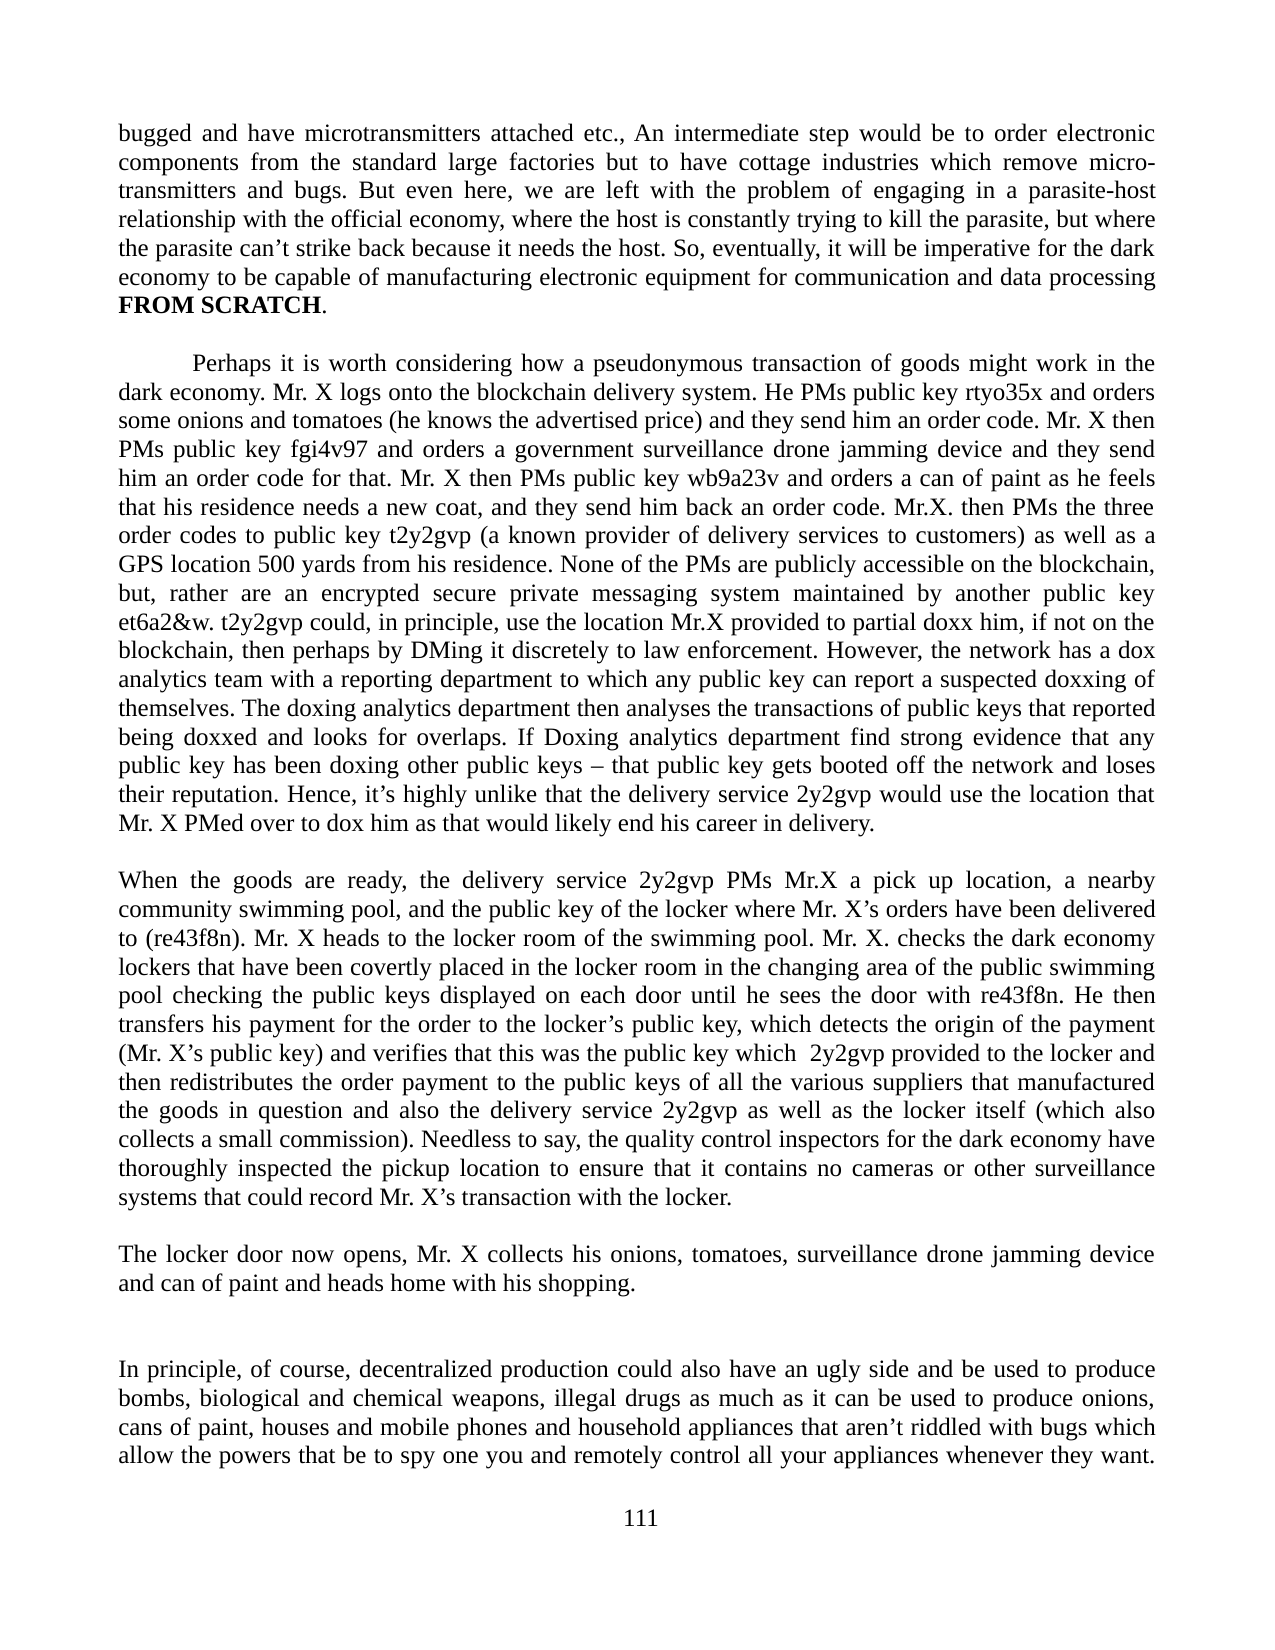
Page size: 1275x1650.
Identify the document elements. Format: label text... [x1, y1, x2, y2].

text In principle, of course, decentralized production could also have an ugly side and be used to produce bombs, biological and chemical weapons, illegal drugs as much as it can be used to produce onions, cans of paint, houses and mobile phones and household appliances that aren’t riddled with bugs which allow the powers that be to spy one you and remotely control all your appliances whenever they want. [118, 1354, 1157, 1469]
text When the goods are ready, the delivery service 2y2gvp PMs Mr.X a pick up location, a nearby community swimming pool, and the public key of the locker where Mr. X’s orders have been delivered to (re43f8n). Mr. X heads to the locker room of the swimming pool. Mr. X. checks the dark economy lockers that have been covertly placed in the locker room in the changing area of the public swimming pool checking the public keys displayed on each door until he sees the door with re43f8n. He then transfers his payment for the order to the locker’s public key, which detects the origin of the payment (Mr. X’s public key) and verifies that this was the public key which 2y2gvp provided to the locker and then redistributes the order payment to the public keys of all the various suppliers that manufactured the goods in question and also the delivery service 2y2gvp as well as the locker itself (which also collects a small commission). Needless to say, the quality control inspectors for the dark economy have thoroughly inspected the pickup location to ensure that it contains no cameras or other surveillance systems that could record Mr. X’s transaction with the locker. [118, 866, 1157, 1211]
text The locker door now opens, Mr. X collects his onions, tomatoes, surveillance drone jamming device and can of paint and heads home with his shopping. [118, 1239, 1157, 1297]
text Perhaps it is worth considering how a pseudonymous transaction of goods might work in the dark economy. Mr. X logs onto the blockchain delivery system. He PMs public key rtyo35x and orders some onions and tomatoes (he knows the advertised price) and they send him an order code. Mr. X then PMs public key fgi4v97 and orders a government surveillance drone jamming device and they send him an order code for that. Mr. X then PMs public key wb9a23v and orders a can of paint as he feels that his residence needs a new coat, and they send him back an order code. Mr.X. then PMs the three order codes to public key t2y2gvp (a known provider of delivery services to customers) as well as a GPS location 500 yards from his residence. None of the PMs are publicly accessible on the blockchain, but, rather are an encrypted secure private messaging system maintained by another public key et6a2&w. t2y2gvp could, in principle, use the location Mr.X provided to partial doxx him, if not on the blockchain, then perhaps by DMing it discretely to law enforcement. However, the network has a dox analytics team with a reporting department to which any public key can report a suspected doxxing of themselves. The doxing analytics department then analyses the transactions of public keys that reported being doxxed and looks for overlaps. If Doxing analytics department find strong evidence that any public key has been doxing other public keys – that public key gets booted off the network and loses their reputation. Hence, it’s highly unlike that the delivery service 2y2gvp would use the location that Mr. X PMed over to dox him as that would likely end his career in delivery. [118, 348, 1157, 837]
text bugged and have microtransmitters attached etc., An intermediate step would be to order electronic components from the standard large factories but to have cottage industries which remove micro-transmitters and bugs. But even here, we are left with the problem of engaging in a parasite-host relationship with the official economy, where the host is constantly trying to kill the parasite, but where the parasite can’t strike back because it needs the host. So, eventually, it will be imperative for the dark economy to be capable of manufacturing electronic equipment for communication and data processing FROM SCRATCH. [118, 118, 1157, 319]
